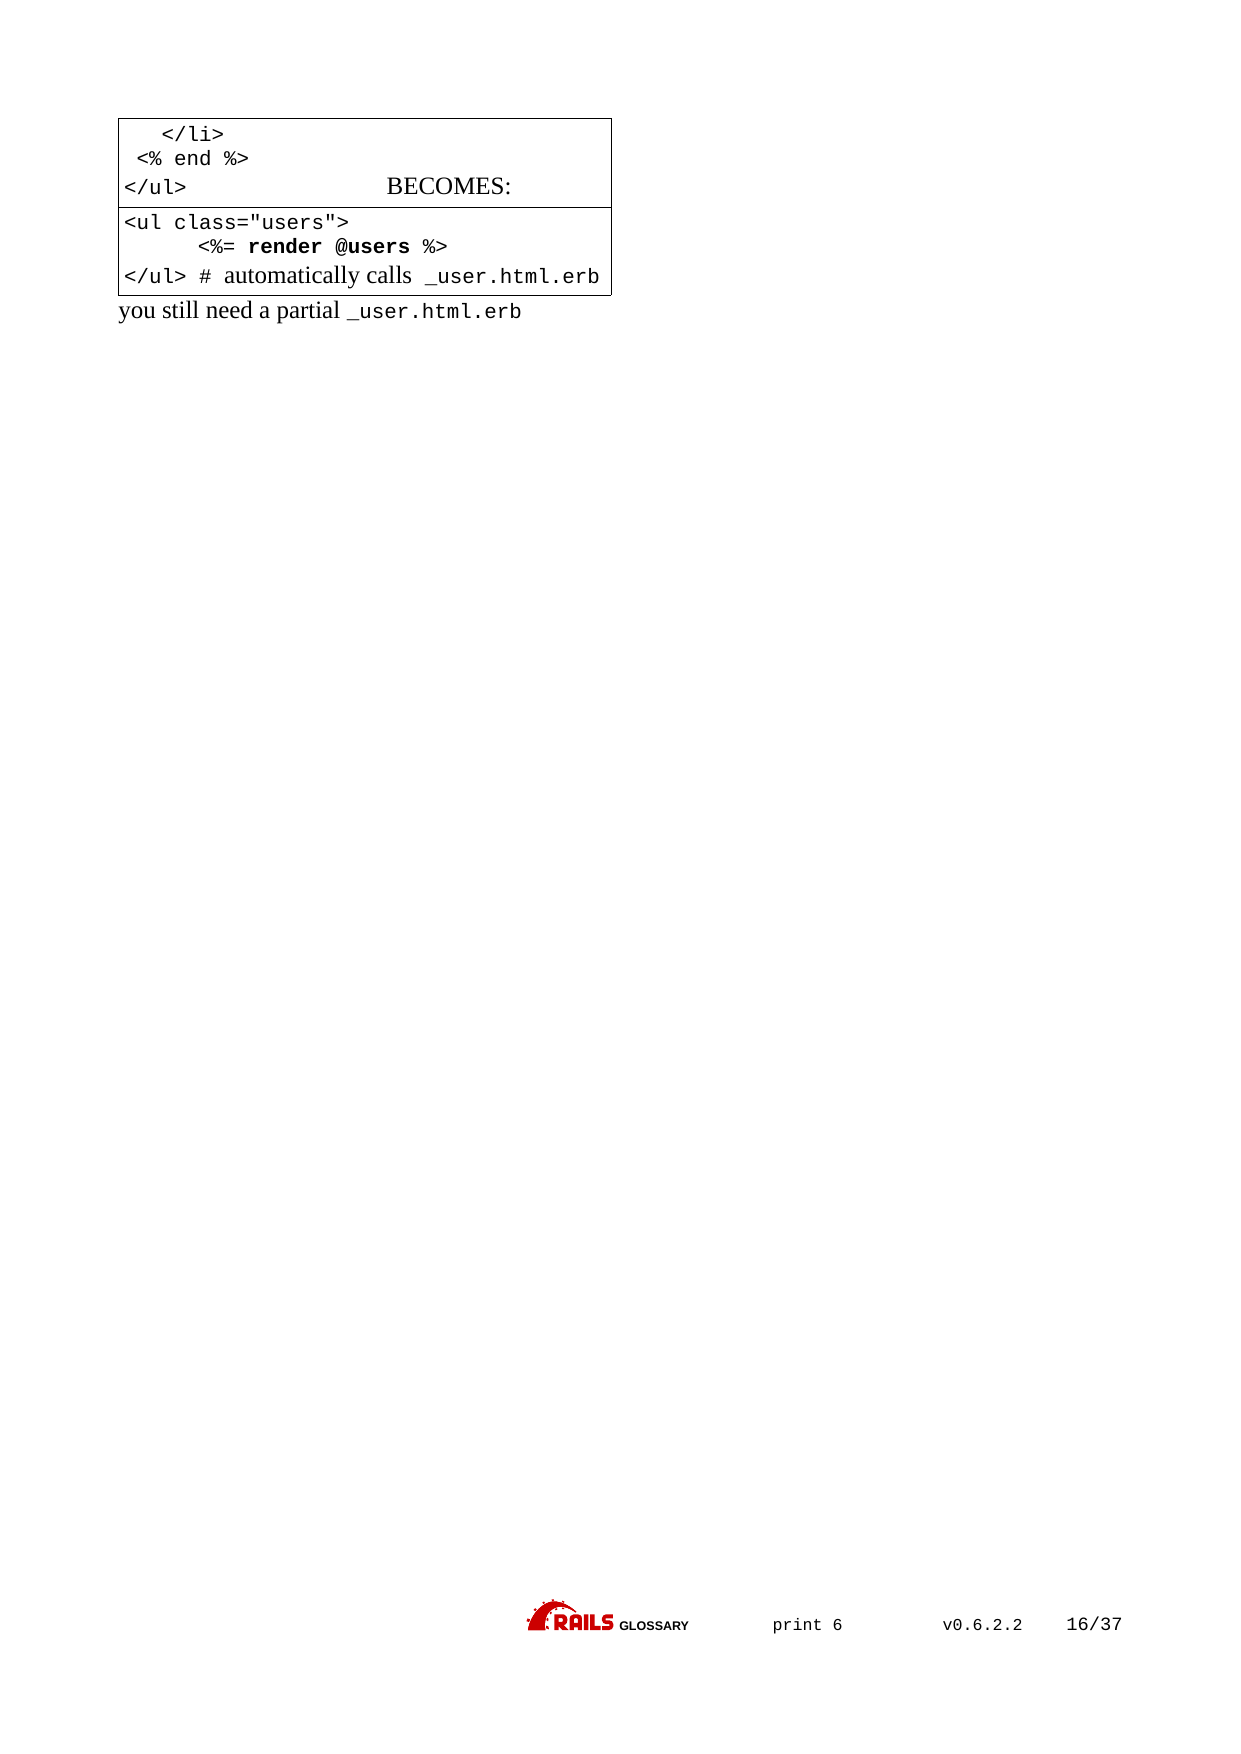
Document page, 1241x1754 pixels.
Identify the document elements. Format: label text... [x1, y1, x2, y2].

table_header </li> <% end %> </ul> BECOMES: [119, 119, 611, 207]
table_cell <ul class="users"> <%= render @users %> </ul> # automatically calls _user.html.erb [119, 208, 611, 295]
text you still need a partial _user.html.erb [118, 296, 611, 325]
